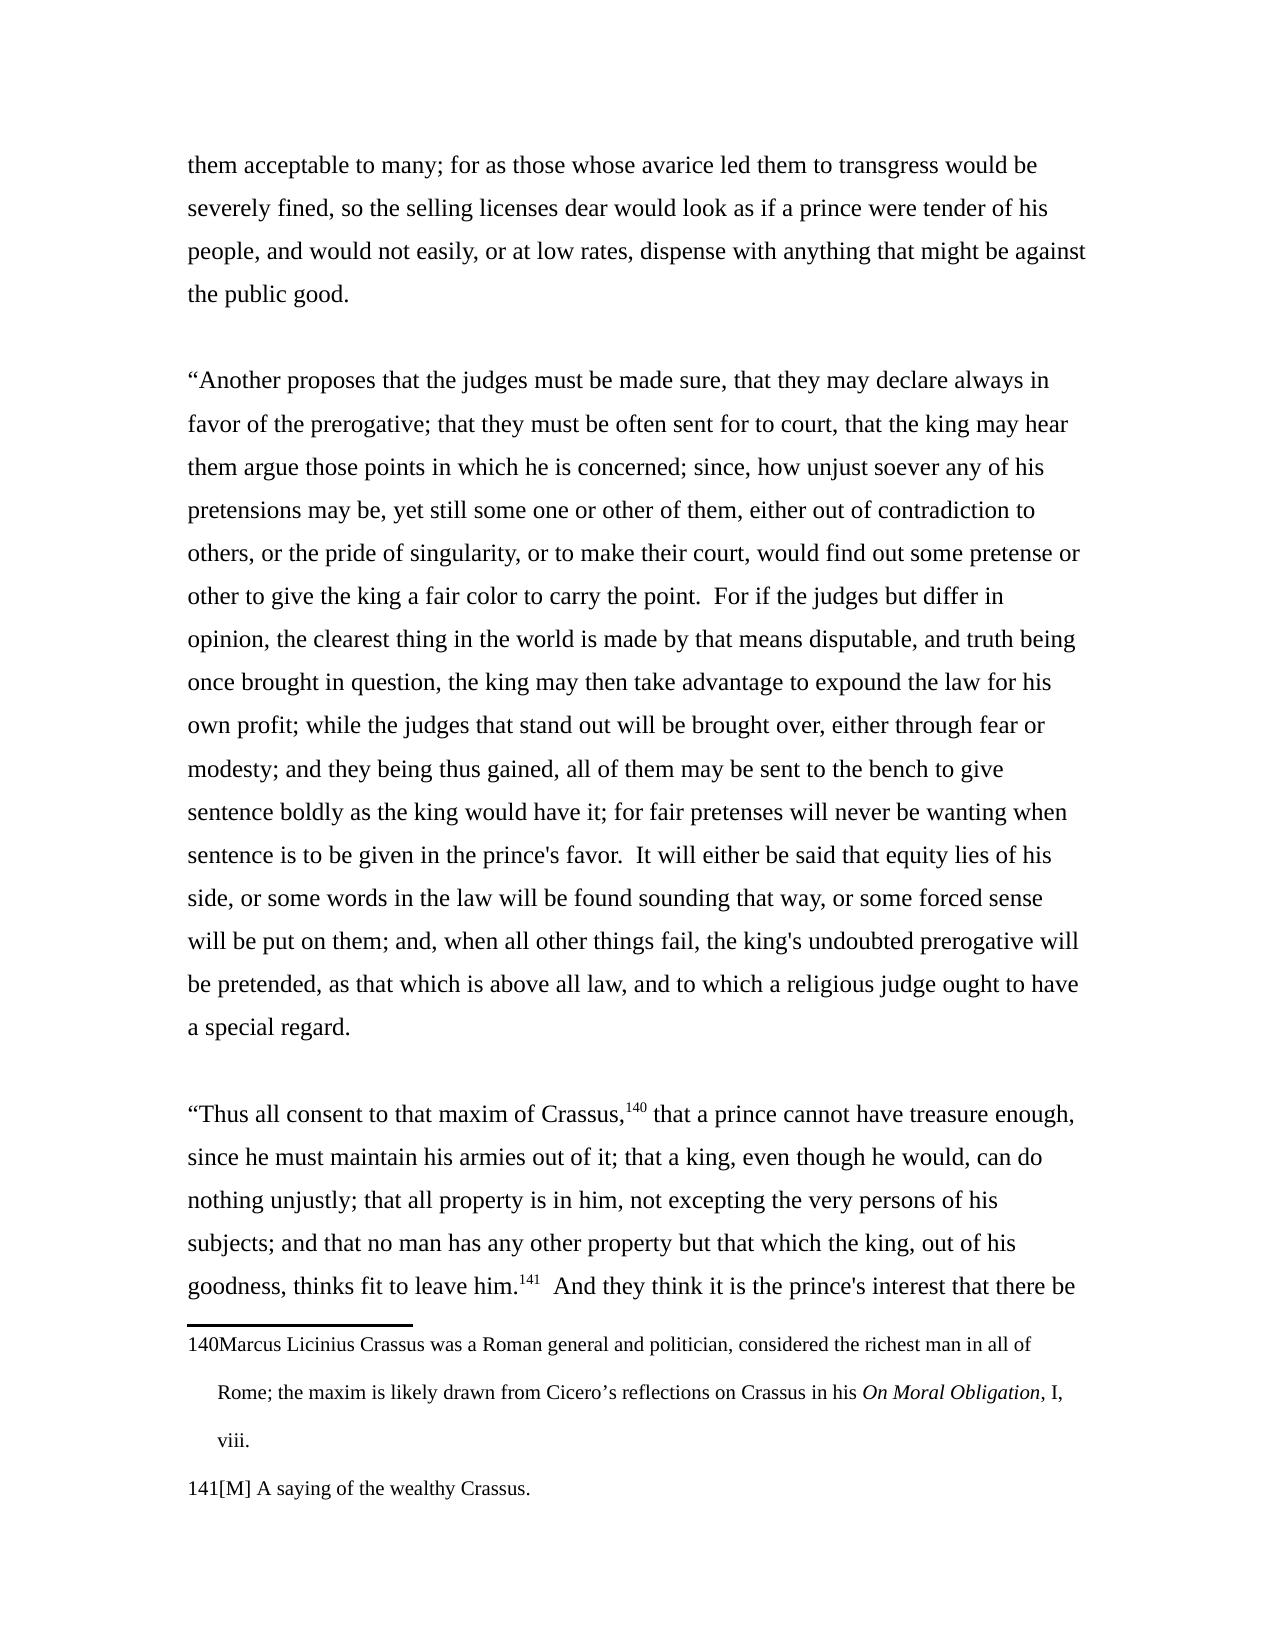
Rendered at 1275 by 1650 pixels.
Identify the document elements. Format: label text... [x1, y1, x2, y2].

text “Thus all consent to that maxim of Crassus, that a prince cannot have treasure enough, since he must maintain his armies out of it; that a king, even though he would, can do nothing unjustly; that all property is in him, not excepting the very persons of his subjects; and that no man has any other property but that which the king, out of his goodness, thinks fit to leave him. And they think it is the prince's interest that there be [187, 1099, 1087, 1300]
text [M] A saying of the wealthy Crassus. [187, 1476, 1087, 1500]
text “Another proposes that the judges must be made sure, that they may declare always in favor of the prerogative; that they must be often sent for to court, that the king may hear them argue those points in which he is concerned; since, how unjust soever any of his pretensions may be, yet still some one or other of them, either out of contradiction to others, or the pride of singularity, or to make their court, would find out some pretense or other to give the king a fair color to carry the point. For if the judges but differ in opinion, the clearest thing in the world is made by that means disputable, and truth being once brought in question, the king may then take advantage to expound the law for his own profit; while the judges that stand out will be brought over, either through fear or modesty; and they being thus gained, all of them may be sent to the bench to give sentence boldly as the king would have it; for fair pretenses will never be wanting when sentence is to be given in the prince's favor. It will either be said that equity lies of his side, or some words in the law will be found sounding that way, or some forced sense will be put on them; and, when all other things fail, the king's undoubted prerogative will be pretended, as that which is above all law, and to which a religious judge ought to have a special regard. [187, 366, 1087, 1041]
text them acceptable to many; for as those whose avarice led them to transgress would be severely fined, so the selling licenses dear would look as if a prince were tender of his people, and would not easily, or at low rates, dispense with anything that might be against the public good. [187, 150, 1087, 308]
text Marcus Licinius Crassus was a Roman general and politician, considered the richest man in all of Rome; the maxim is likely drawn from Cicero’s reflections on Crassus in his On Moral Obligation, I, viii. [187, 1332, 1087, 1452]
